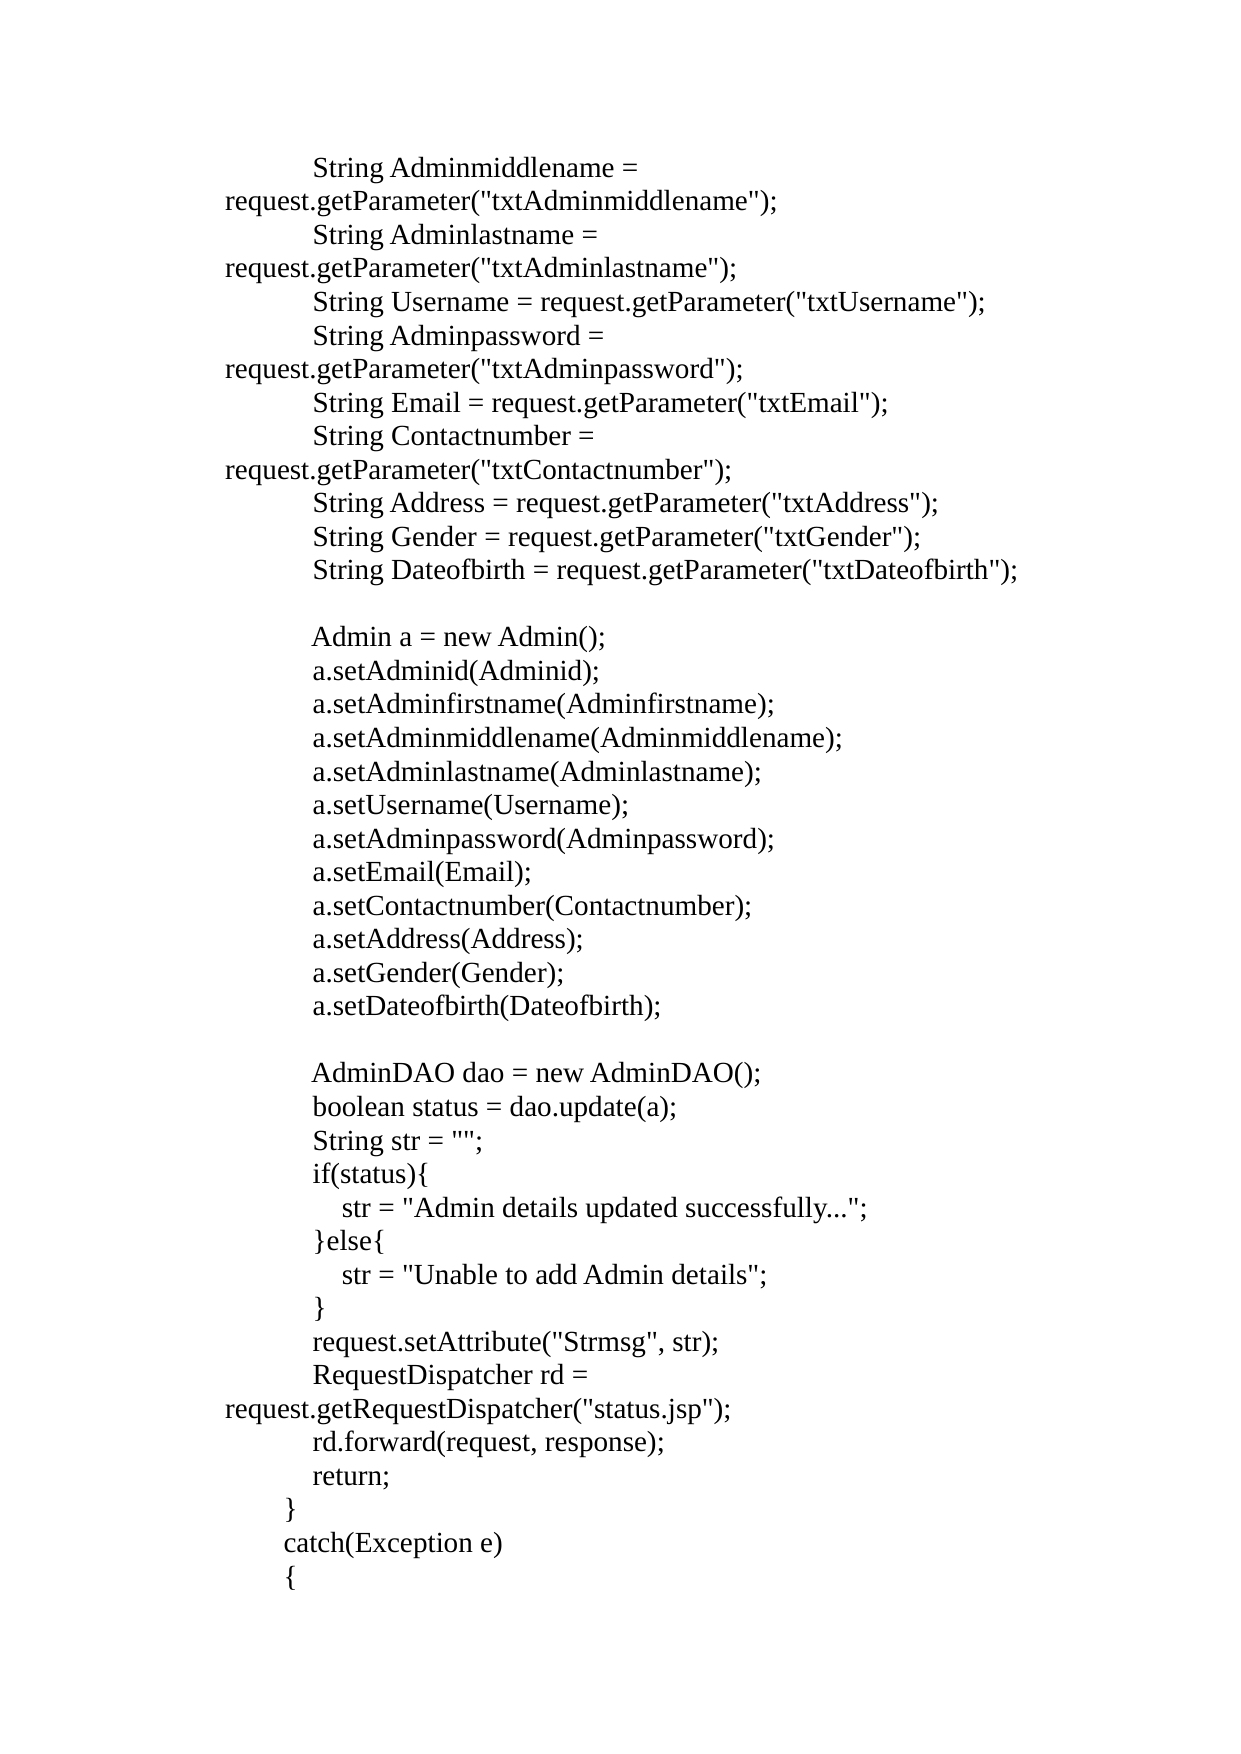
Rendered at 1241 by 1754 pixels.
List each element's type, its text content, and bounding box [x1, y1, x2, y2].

text String Adminmiddlename = request.getParameter("txtAdminmiddlename"); [225, 150, 1090, 217]
text AdminDAO dao = new AdminDAO(); [225, 1056, 1090, 1089]
text String Email = request.getParameter("txtEmail"); [225, 385, 1090, 418]
text String Adminpassword = request.getParameter("txtAdminpassword"); [225, 318, 1090, 385]
text str = "Admin details updated successfully..."; [225, 1190, 1090, 1223]
text } [225, 1492, 1090, 1525]
text String Gender = request.getParameter("txtGender"); [225, 519, 1090, 552]
text String Adminlastname = request.getParameter("txtAdminlastname"); [225, 217, 1090, 284]
text a.setEmail(Email); [225, 854, 1090, 888]
text catch(Exception e) [225, 1525, 1090, 1559]
text } [225, 1290, 1090, 1324]
text a.setAddress(Address); [225, 921, 1090, 955]
text Admin a = new Admin(); [225, 619, 1090, 653]
text a.setAdminpassword(Adminpassword); [225, 821, 1090, 854]
text String Address = request.getParameter("txtAddress"); [225, 485, 1090, 519]
text }else{ [225, 1223, 1090, 1257]
text String Dateofbirth = request.getParameter("txtDateofbirth"); [225, 552, 1090, 586]
text a.setAdminid(Adminid); [225, 653, 1090, 687]
text a.setAdminlastname(Adminlastname); [225, 754, 1090, 787]
text return; [225, 1458, 1090, 1492]
text String Contactnumber = request.getParameter("txtContactnumber"); [225, 418, 1090, 485]
text a.setAdminfirstname(Adminfirstname); [225, 687, 1090, 720]
text a.setAdminmiddlename(Adminmiddlename); [225, 720, 1090, 754]
text str = "Unable to add Admin details"; [225, 1257, 1090, 1290]
text a.setDateofbirth(Dateofbirth); [225, 988, 1090, 1022]
text a.setUsername(Username); [225, 787, 1090, 821]
text a.setContactnumber(Contactnumber); [225, 888, 1090, 921]
text { [225, 1559, 1090, 1592]
text boolean status = dao.update(a); [225, 1089, 1090, 1123]
text a.setGender(Gender); [225, 955, 1090, 988]
text String str = ""; [225, 1123, 1090, 1156]
text request.setAttribute("Strmsg", str); [225, 1324, 1090, 1357]
text RequestDispatcher rd = request.getRequestDispatcher("status.jsp"); [225, 1357, 1090, 1424]
text rd.forward(request, response); [225, 1424, 1090, 1458]
text if(status){ [225, 1156, 1090, 1190]
text String Username = request.getParameter("txtUsername"); [225, 284, 1090, 318]
